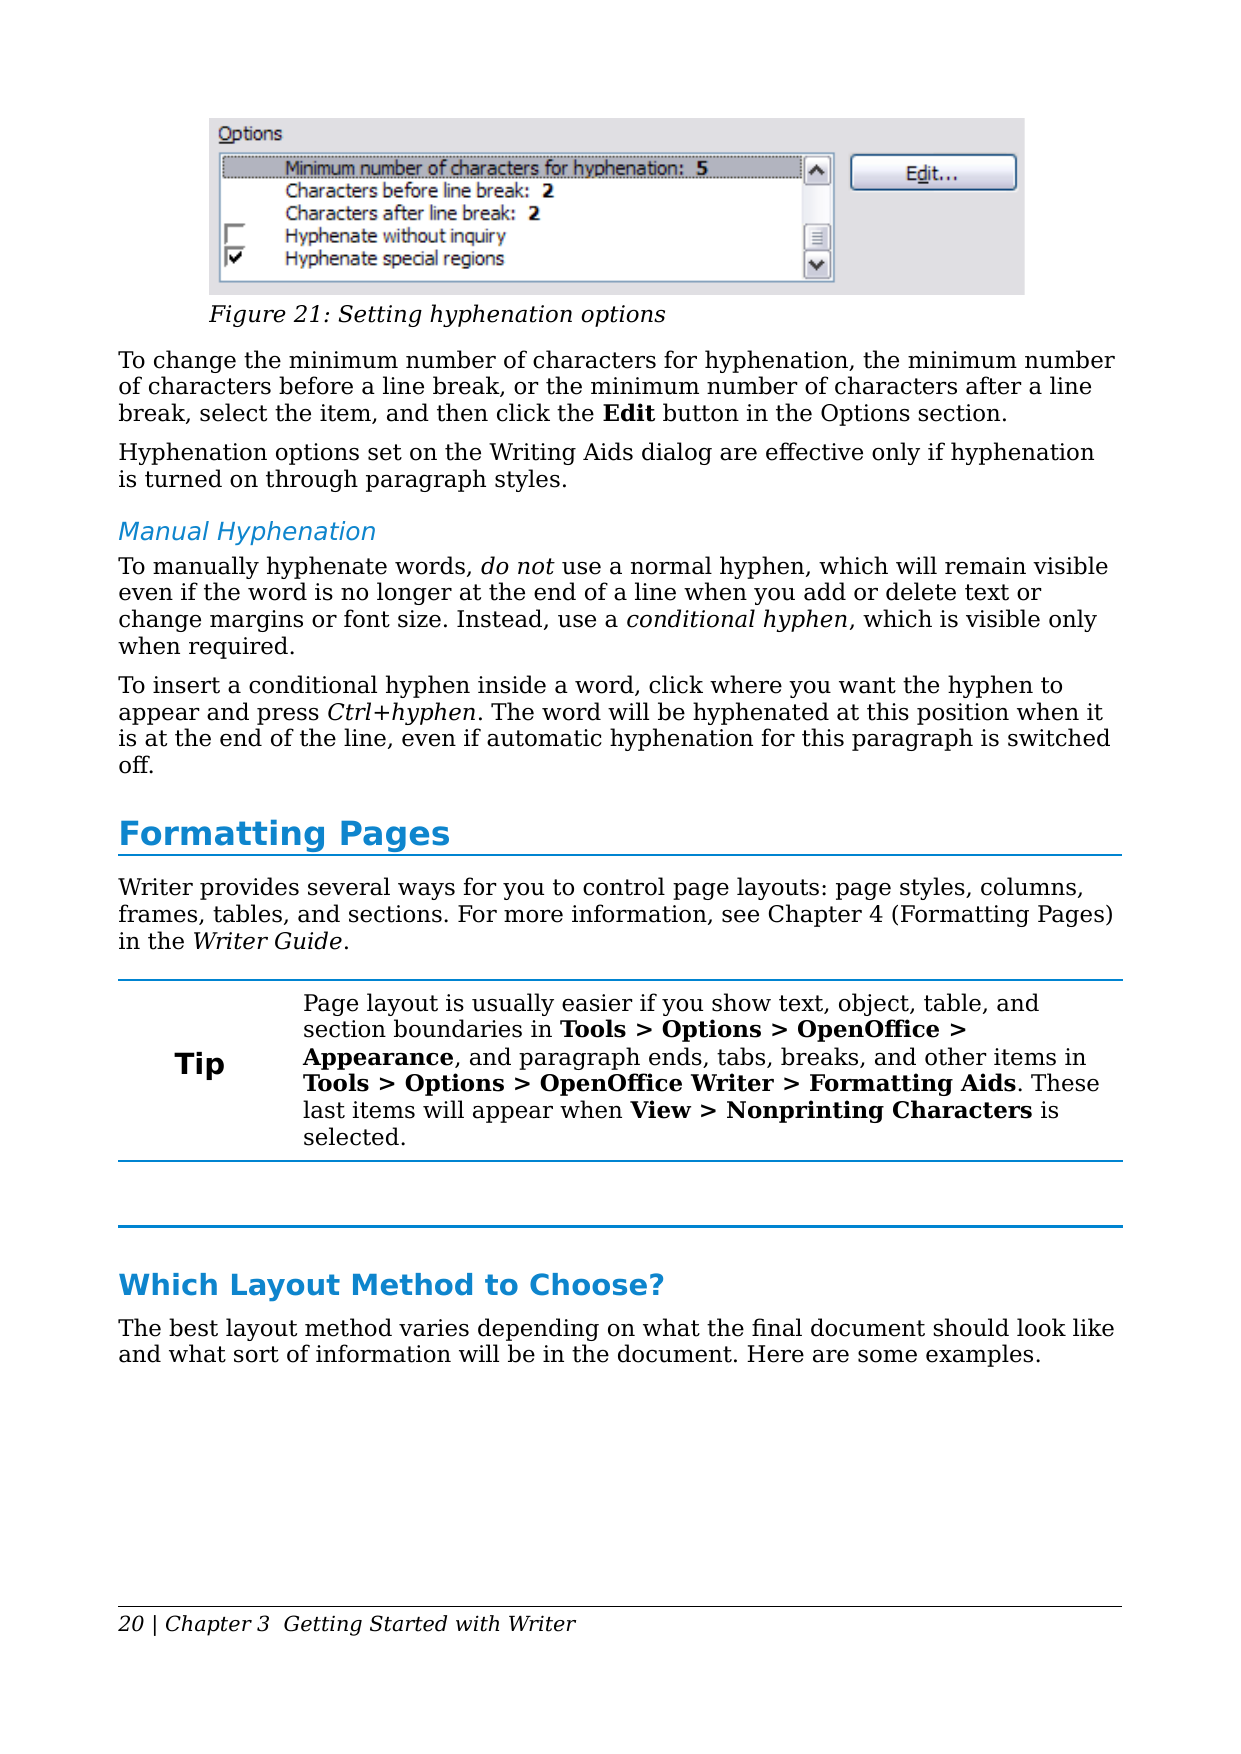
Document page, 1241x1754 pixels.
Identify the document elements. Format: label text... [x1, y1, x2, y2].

text The best layout method varies depending on what the final document should look like and what sort of information will be in the document. Here are some examples. [118, 1315, 1122, 1368]
subtitle Formatting Pages [118, 815, 1122, 854]
table_header Page layout is usually easier if you show text, object, table, and section boundaries in Tools > Options > OpenOffice > Appearance, and paragraph ends, tabs, breaks, and other items in Tools > Options > OpenOffice Writer > Formatting Aids. These last items will appear when View > Nonprinting Characters is selected. [281, 981, 1122, 1160]
table_cell [281, 1162, 1122, 1225]
text Hyphenation options set on the Writing Aids dialog are effective only if hyphenation is turned on through paragraph styles. [118, 439, 1122, 493]
list Writer provides several ways for you to control page layouts: page styles, columns, frames, tables, and sections. For more information, see Chapter 4 (Formatting Pages) in the Writer Guide. [118, 874, 1122, 954]
text To change the minimum number of characters for hyphenation, the minimum number of characters before a line break, or the minimum number of characters after a line break, select the item, and then click the Edit button in the Options section. [118, 347, 1122, 427]
subtitle Manual Hyphenation [118, 517, 1122, 546]
text To insert a conditional hyphen inside a word, click where you want the hyphen to appear and press Ctrl+hyphen. The word will be hyphenated at this position when it is at the end of the line, even if automatic hyphenation for this paragraph is switched off. [118, 672, 1122, 779]
text To manually hyphenate words, do not use a normal hyphen, which will remain visible even if the word is no longer at the end of a line when you add or delete text or change margins or font size. Instead, use a conditional hyphen, which is visible only when required. [118, 553, 1122, 659]
table_cell [118, 1162, 281, 1225]
text Figure 21: Setting hyphenation options [209, 301, 1031, 328]
table_header Tip [118, 981, 281, 1160]
picture [209, 118, 1025, 295]
subtitle Which Layout Method to Choose? [118, 1269, 1122, 1303]
